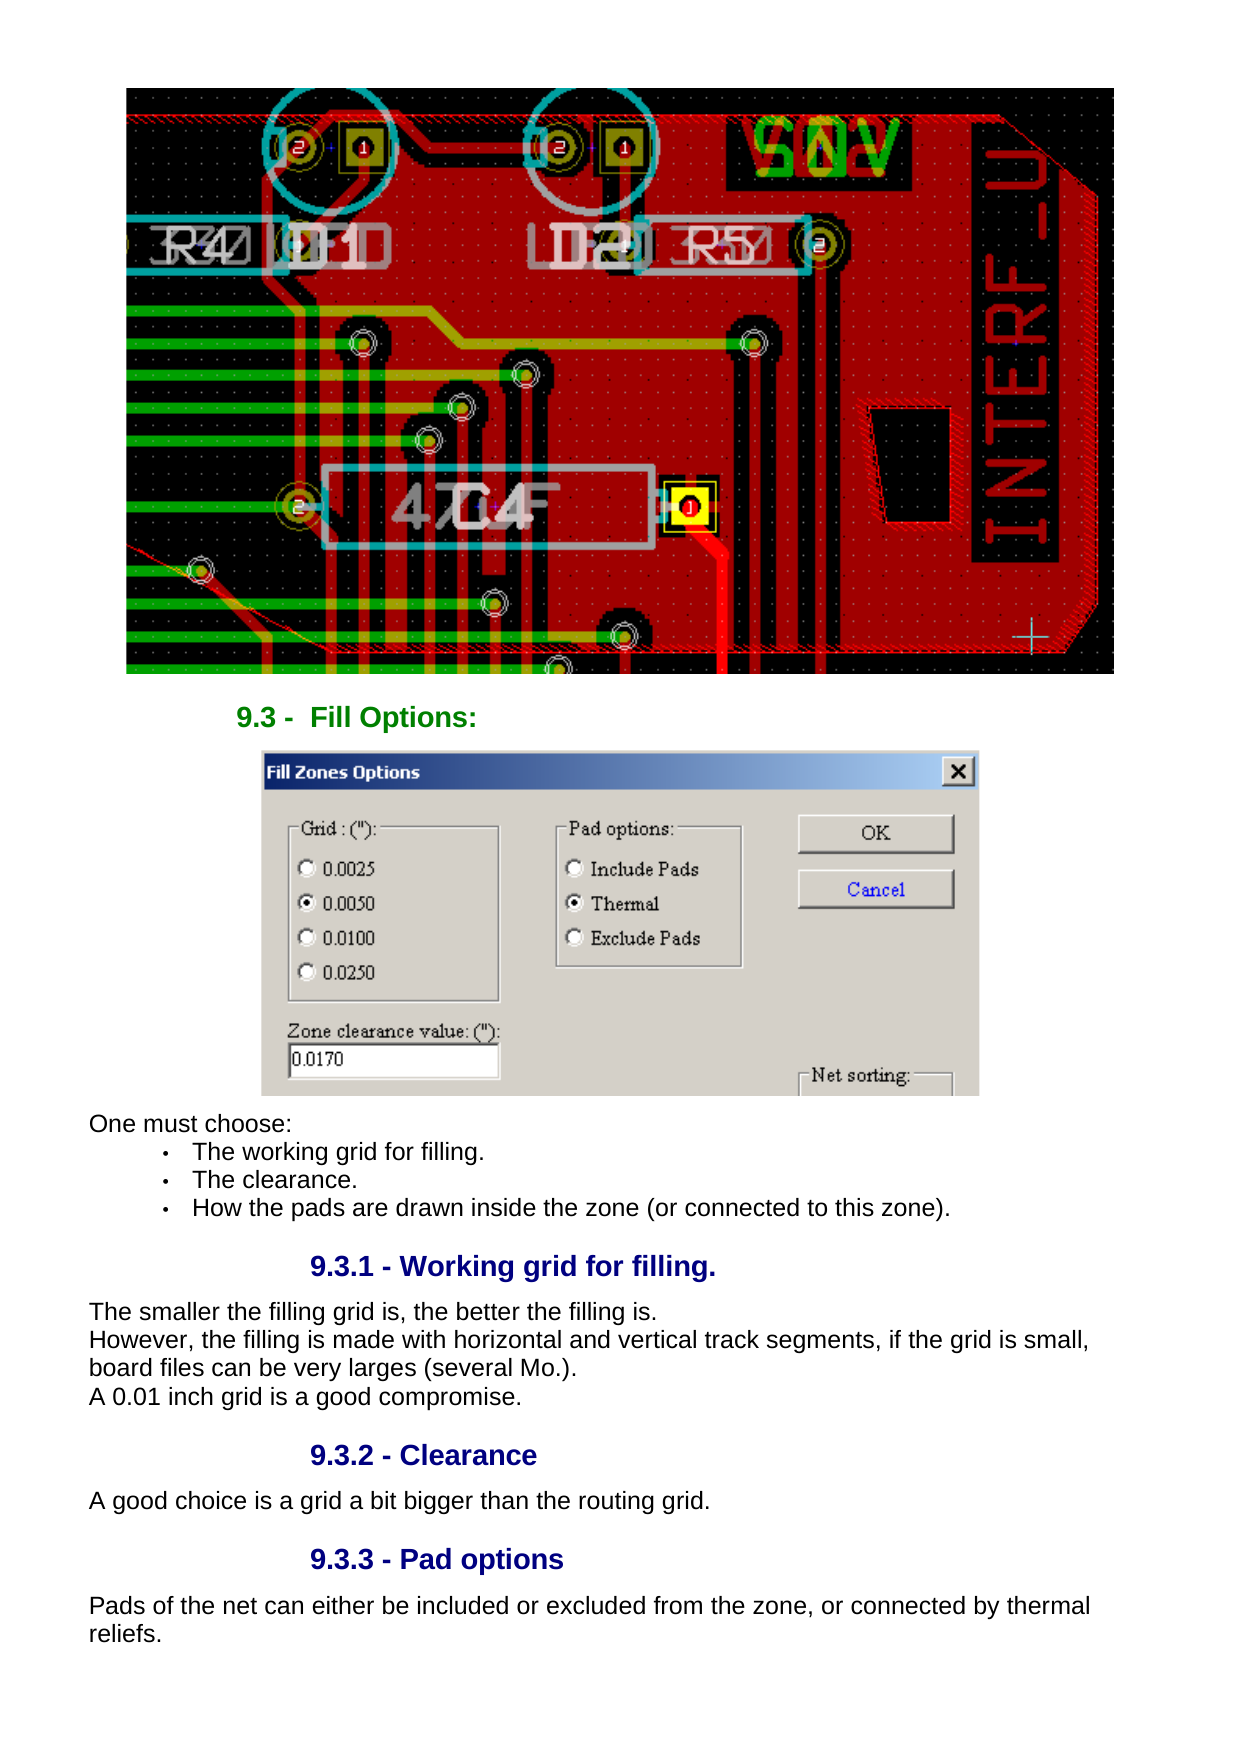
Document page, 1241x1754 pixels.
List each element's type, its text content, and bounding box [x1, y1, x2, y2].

text However, the filling is made with horizontal and vertical track segments, if the grid is small, board files can be very larges (several Mo.). [88, 1326, 1152, 1382]
picture [126, 88, 1114, 674]
subtitle Clearance [236, 1438, 1152, 1471]
subtitle Fill Options: [162, 701, 1152, 734]
list The clearance. [162, 1166, 1152, 1193]
text The smaller the filling grid is, the better the filling is. [88, 1298, 1152, 1326]
picture [260, 750, 980, 1096]
list The working grid for filling. [162, 1137, 1152, 1166]
text Pads of the net can either be included or excluded from the zone, or connected by thermal reliefs. [88, 1592, 1152, 1648]
subtitle Working grid for filling. [236, 1249, 1152, 1282]
text A good choice is a grid a bit bigger than the routing grid. [88, 1487, 1152, 1515]
text One must choose: [88, 1109, 1152, 1137]
list How the pads are drawn inside the zone (or connected to this zone). [162, 1193, 1152, 1222]
subtitle Pad options [236, 1543, 1152, 1576]
text A 0.01 inch grid is a good compromise. [88, 1382, 1152, 1410]
